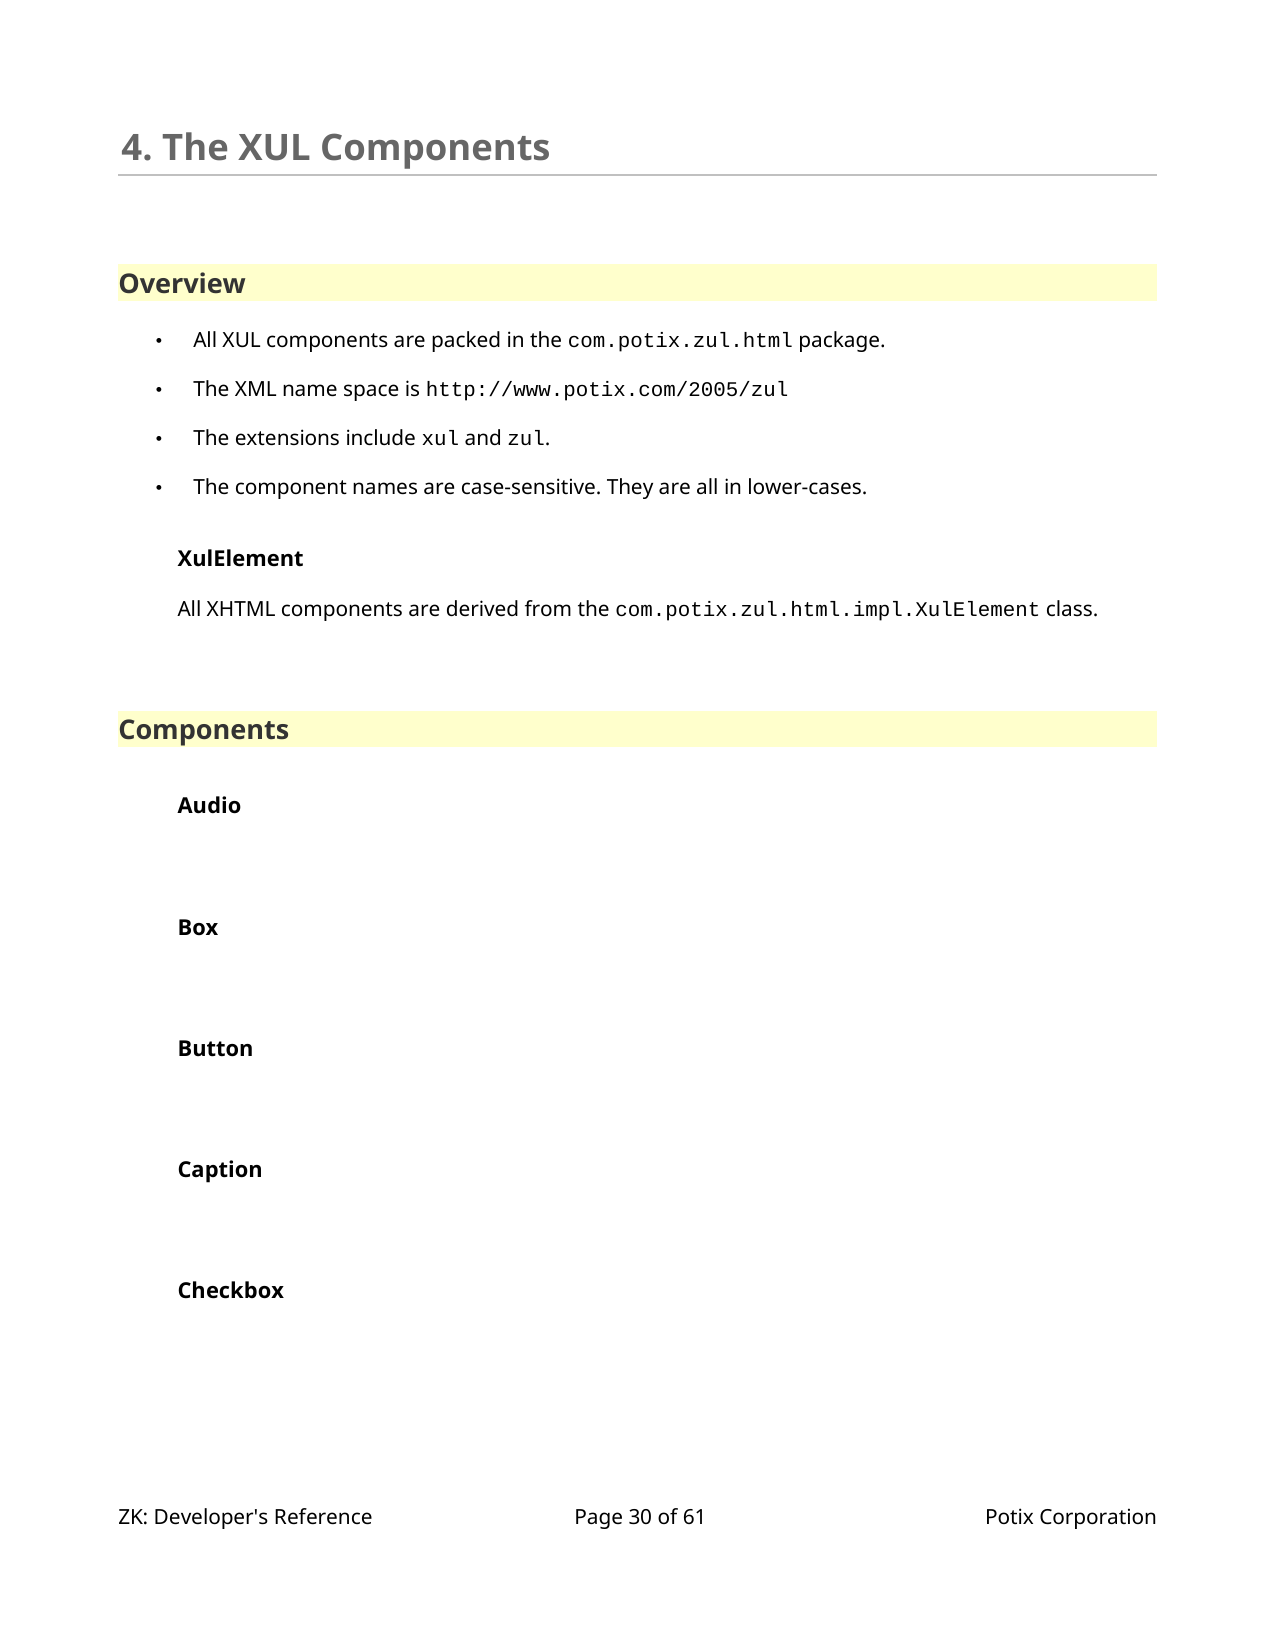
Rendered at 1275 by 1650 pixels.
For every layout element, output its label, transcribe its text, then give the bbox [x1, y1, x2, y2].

subtitle Box [177, 911, 1157, 941]
list All XUL components are packed in the com.potix.zul.html package. [156, 325, 1157, 353]
subtitle Components [118, 711, 1157, 747]
text All XHTML components are derived from the com.potix.zul.html.impl.XulElement class. [177, 594, 1157, 622]
subtitle Checkbox [177, 1275, 1157, 1305]
subtitle Audio [177, 790, 1157, 820]
subtitle Caption [177, 1154, 1157, 1184]
subtitle Button [177, 1033, 1157, 1063]
list The XML name space is http://www.potix.com/2005/zul [156, 374, 1157, 402]
subtitle 4. The XUL Components [118, 118, 1157, 174]
subtitle Overview [118, 264, 1157, 301]
list The component names are case-sensitive. They are all in lower-cases. [156, 472, 1157, 501]
subtitle XulElement [177, 543, 1157, 573]
list The extensions include xul and zul. [156, 423, 1157, 452]
